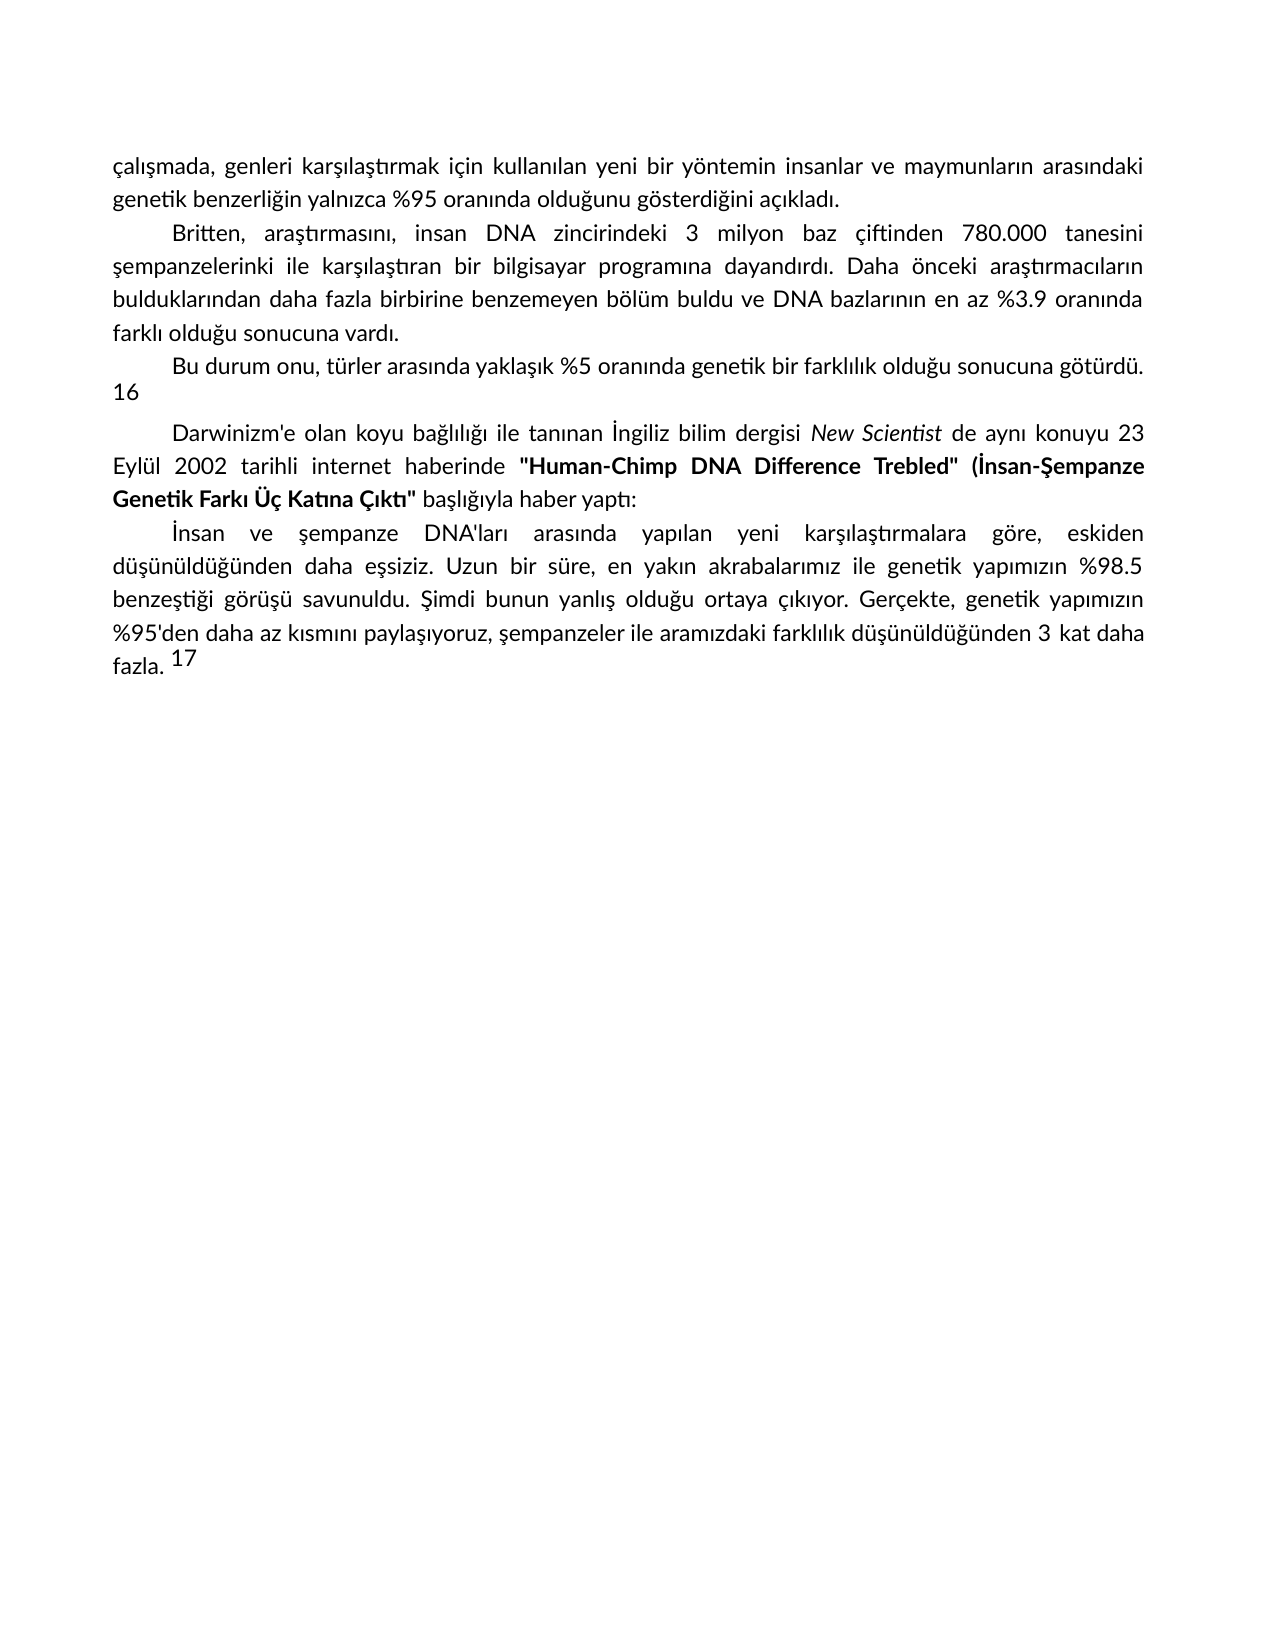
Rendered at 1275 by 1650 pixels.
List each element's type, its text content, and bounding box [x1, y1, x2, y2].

text İnsan ve şempanze DNA'ları arasında yapılan yeni karşılaştırmalara göre, eskiden düşünüldüğünden daha eşsiziz. Uzun bir süre, en yakın akrabalarımız ile genetik yapımızın %98.5 benzeştiği görüşü savunuldu. Şimdi bunun yanlış olduğu ortaya çıkıyor. Gerçekte, genetik yapımızın %95'den daha az kısmını paylaşıyoruz, şempanzeler ile aramızdaki farklılık düşünüldüğünden 3 kat daha fazla. 17 [112, 514, 1145, 681]
text Britten, araştırmasını, insan DNA zincirindeki 3 milyon baz çiftinden 780.000 tanesini şempanzelerinki ile karşılaştıran bir bilgisayar programına dayandırdı. Daha önceki araştırmacıların bulduklarından daha fazla birbirine benzemeyen bölüm buldu ve DNA bazlarının en az %3.9 oranında farklı olduğu sonucuna vardı. [112, 214, 1145, 348]
text Darwinizm'e olan koyu bağlılığı ile tanınan İngiliz bilim dergisi New Scientist de aynı konuyu 23 Eylül 2002 tarihli internet haberinde "Human-Chimp DNA Difference Trebled" (İnsan-Şempanze Genetik Farkı Üç Katına Çıktı" başlığıyla haber yaptı: [112, 414, 1145, 514]
text Bu durum onu, türler arasında yaklaşık %5 oranında genetik bir farklılık olduğu sonucuna götürdü. 16 [112, 348, 1145, 414]
text çalışmada, genleri karşılaştırmak için kullanılan yeni bir yöntemin insanlar ve maymunların arasındaki genetik benzerliğin yalnızca %95 oranında olduğunu gösterdiğini açıkladı. [112, 148, 1145, 214]
